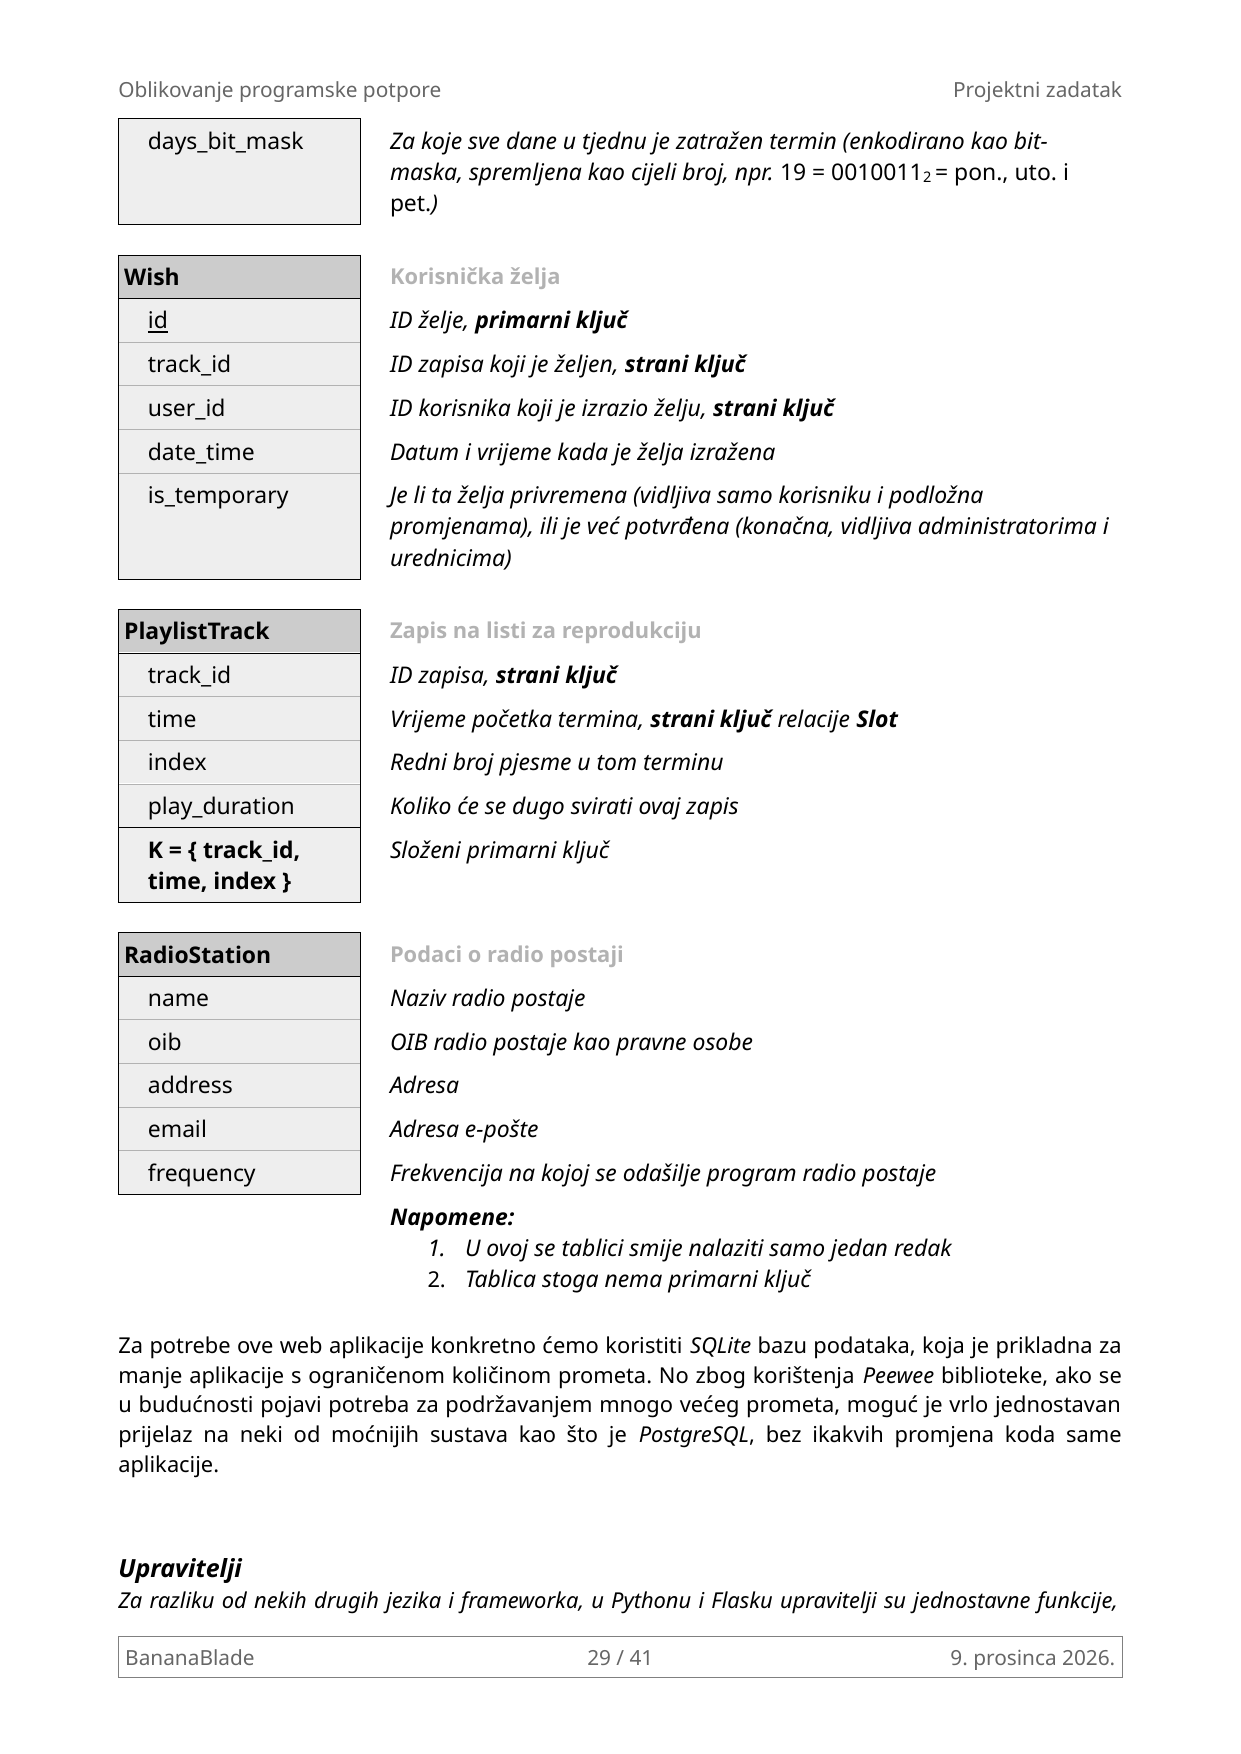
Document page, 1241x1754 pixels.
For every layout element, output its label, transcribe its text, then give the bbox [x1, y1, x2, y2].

table_cell ID zapisa koji je željen, strani ključ [361, 342, 1123, 385]
table_cell K = { track_id, time, index } [119, 828, 360, 902]
table_cell Složeni primarni ključ [361, 827, 1123, 902]
table_cell [118, 1195, 360, 1300]
table_cell Redni broj pjesme u tom terminu [361, 740, 1123, 783]
table_cell Frekvencija na kojoj se odašilje program radio postaje [361, 1150, 1123, 1194]
table_cell play_duration [119, 785, 360, 827]
table_cell Naziv radio postaje [361, 976, 1123, 1019]
table_cell Vrijeme početka termina, strani ključ relacije Slot [361, 696, 1123, 740]
table_cell id [119, 299, 360, 342]
table_cell track_id [119, 654, 360, 696]
table_cell index [119, 741, 360, 783]
table_header Zapis na listi za reprodukciju [361, 609, 1123, 652]
text Za potrebe ove web aplikacije konkretno ćemo koristiti SQLite bazu podataka, koja je prikladna za manje aplikacije s ograničenom količinom prometa. No zbog korištenja Peewee biblioteke, ako se u budućnosti pojavi potreba za podržavanjem mnogo većeg prometa, moguć je vrlo jednostavan prijelaz na neki od moćnijih sustava kao što je PostgreSQL, bez ikakvih promjena koda same aplikacije. [118, 1330, 1122, 1479]
table_cell Adresa [361, 1063, 1123, 1107]
table_cell email [119, 1108, 360, 1150]
table_cell is_temporary [119, 474, 360, 579]
table_cell oib [119, 1020, 360, 1063]
table_cell days_bit_mask [119, 119, 360, 224]
table_cell Datum i vrijeme kada je želja izražena [361, 429, 1123, 473]
table_cell Je li ta želja privremena (vidljiva samo korisniku i podložna promjenama), ili je već potvrđena (konačna, vidljiva administratorima i urednicima) [361, 473, 1123, 579]
text Za razliku od nekih drugih jezika i frameworka, u Pythonu i Flasku upravitelji su jednostavne funkcije, [118, 1585, 1122, 1615]
table_cell time [119, 697, 360, 740]
table_header Korisnička želja [361, 255, 1123, 298]
table_cell user_id [119, 386, 360, 429]
table_cell frequency [119, 1151, 360, 1194]
table_cell ID želje, primarni ključ [361, 298, 1123, 342]
table_header PlaylistTrack [119, 610, 360, 652]
table_header Podaci o radio postaji [361, 932, 1123, 976]
table_cell Za koje sve dane u tjednu je zatražen termin (enkodirano kao bit-maska, spremljena kao cijeli broj, npr. 19 = 00100112 = pon., uto. i pet.) [361, 118, 1123, 224]
subtitle Upravitelji [118, 1551, 1122, 1585]
table_cell ID zapisa, strani ključ [361, 653, 1123, 696]
table_cell name [119, 977, 360, 1019]
table_cell ID korisnika koji je izrazio želju, strani ključ [361, 385, 1123, 429]
table_header Wish [119, 256, 360, 298]
table_cell Napomene: U ovoj se tablici smije nalaziti samo jedan redak Tablica stoga nema primarni ključ [360, 1194, 1123, 1300]
table_cell Adresa e-pošte [361, 1107, 1123, 1150]
table_cell track_id [119, 343, 360, 385]
table_header RadioStation [119, 933, 360, 976]
table_cell Koliko će se dugo svirati ovaj zapis [361, 784, 1123, 827]
table_cell address [119, 1064, 360, 1107]
table_cell OIB radio postaje kao pravne osobe [361, 1019, 1123, 1063]
table_cell date_time [119, 430, 360, 473]
